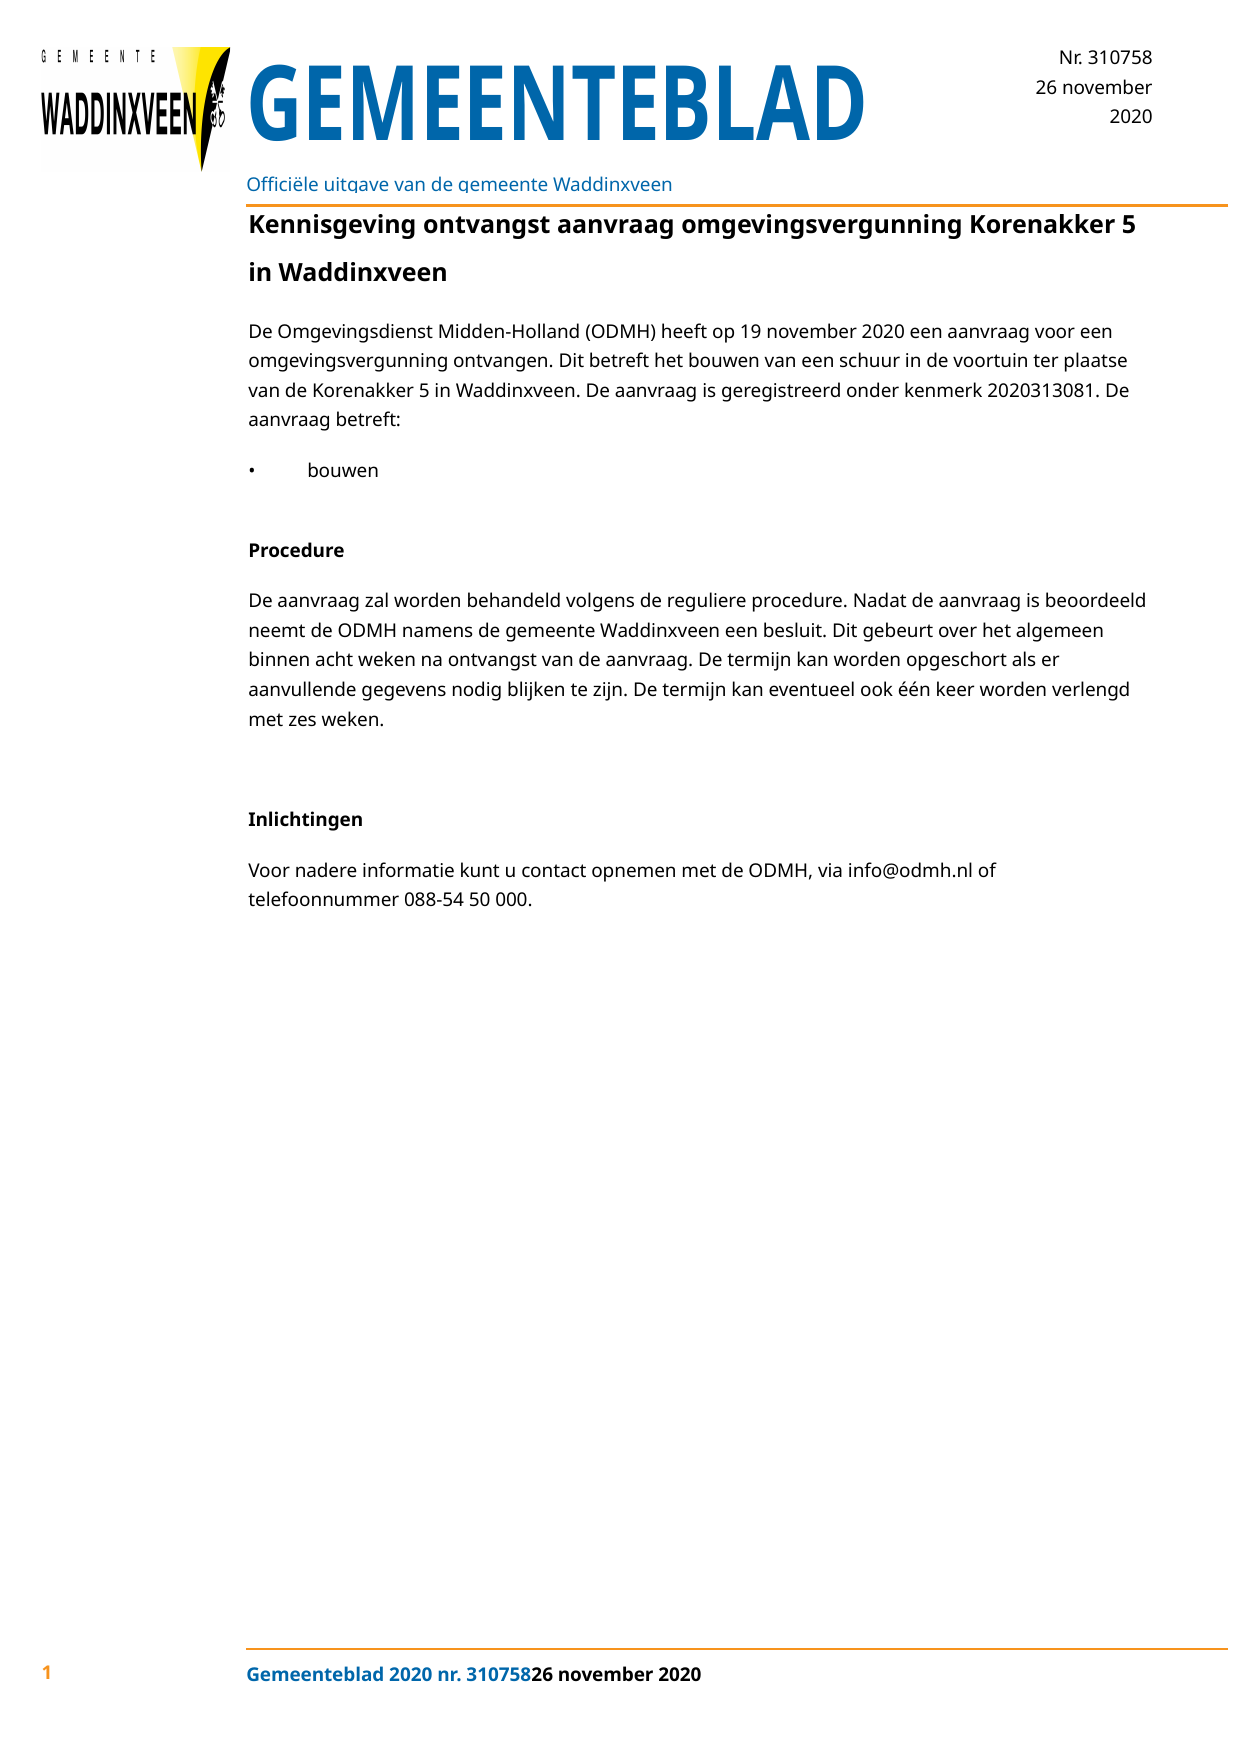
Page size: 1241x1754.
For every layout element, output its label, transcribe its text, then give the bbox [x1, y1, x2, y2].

picture [41, 47, 231, 172]
list bouwen [248, 457, 1152, 483]
text Voor nadere informatie kunt u contact opnemen met de ODMH, via info@odmh.nl of telefoonnummer 088-54 50 000. [248, 857, 1152, 912]
text Procedure [248, 537, 1152, 563]
text Kennisgeving ontvangst aanvraag omgevingsvergunning Korenakker 5 in Waddinxveen [248, 207, 1152, 288]
text Inlichtingen [248, 807, 1152, 832]
text De aanvraag zal worden behandeld volgens de reguliere procedure. Nadat de aanvraag is beoordeeld neemt de ODMH namens de gemeente Waddinxveen een besluit. Dit gebeurt over het algemeen binnen acht weken na ontvangst van de aanvraag. De termijn kan worden opgeschort als er aanvullende gegevens nodig blijken te zijn. De termijn kan eventueel ook één keer worden verlengd met zes weken. [248, 587, 1152, 732]
text De Omgevingsdienst Midden-Holland (ODMH) heeft op 19 november 2020 een aanvraag voor een omgevingsvergunning ontvangen. Dit betreft het bouwen van een schuur in de voortuin ter plaatse van de Korenakker 5 in Waddinxveen. De aanvraag is geregistreerd onder kenmerk 2020313081. De aanvraag betreft: [248, 318, 1152, 432]
